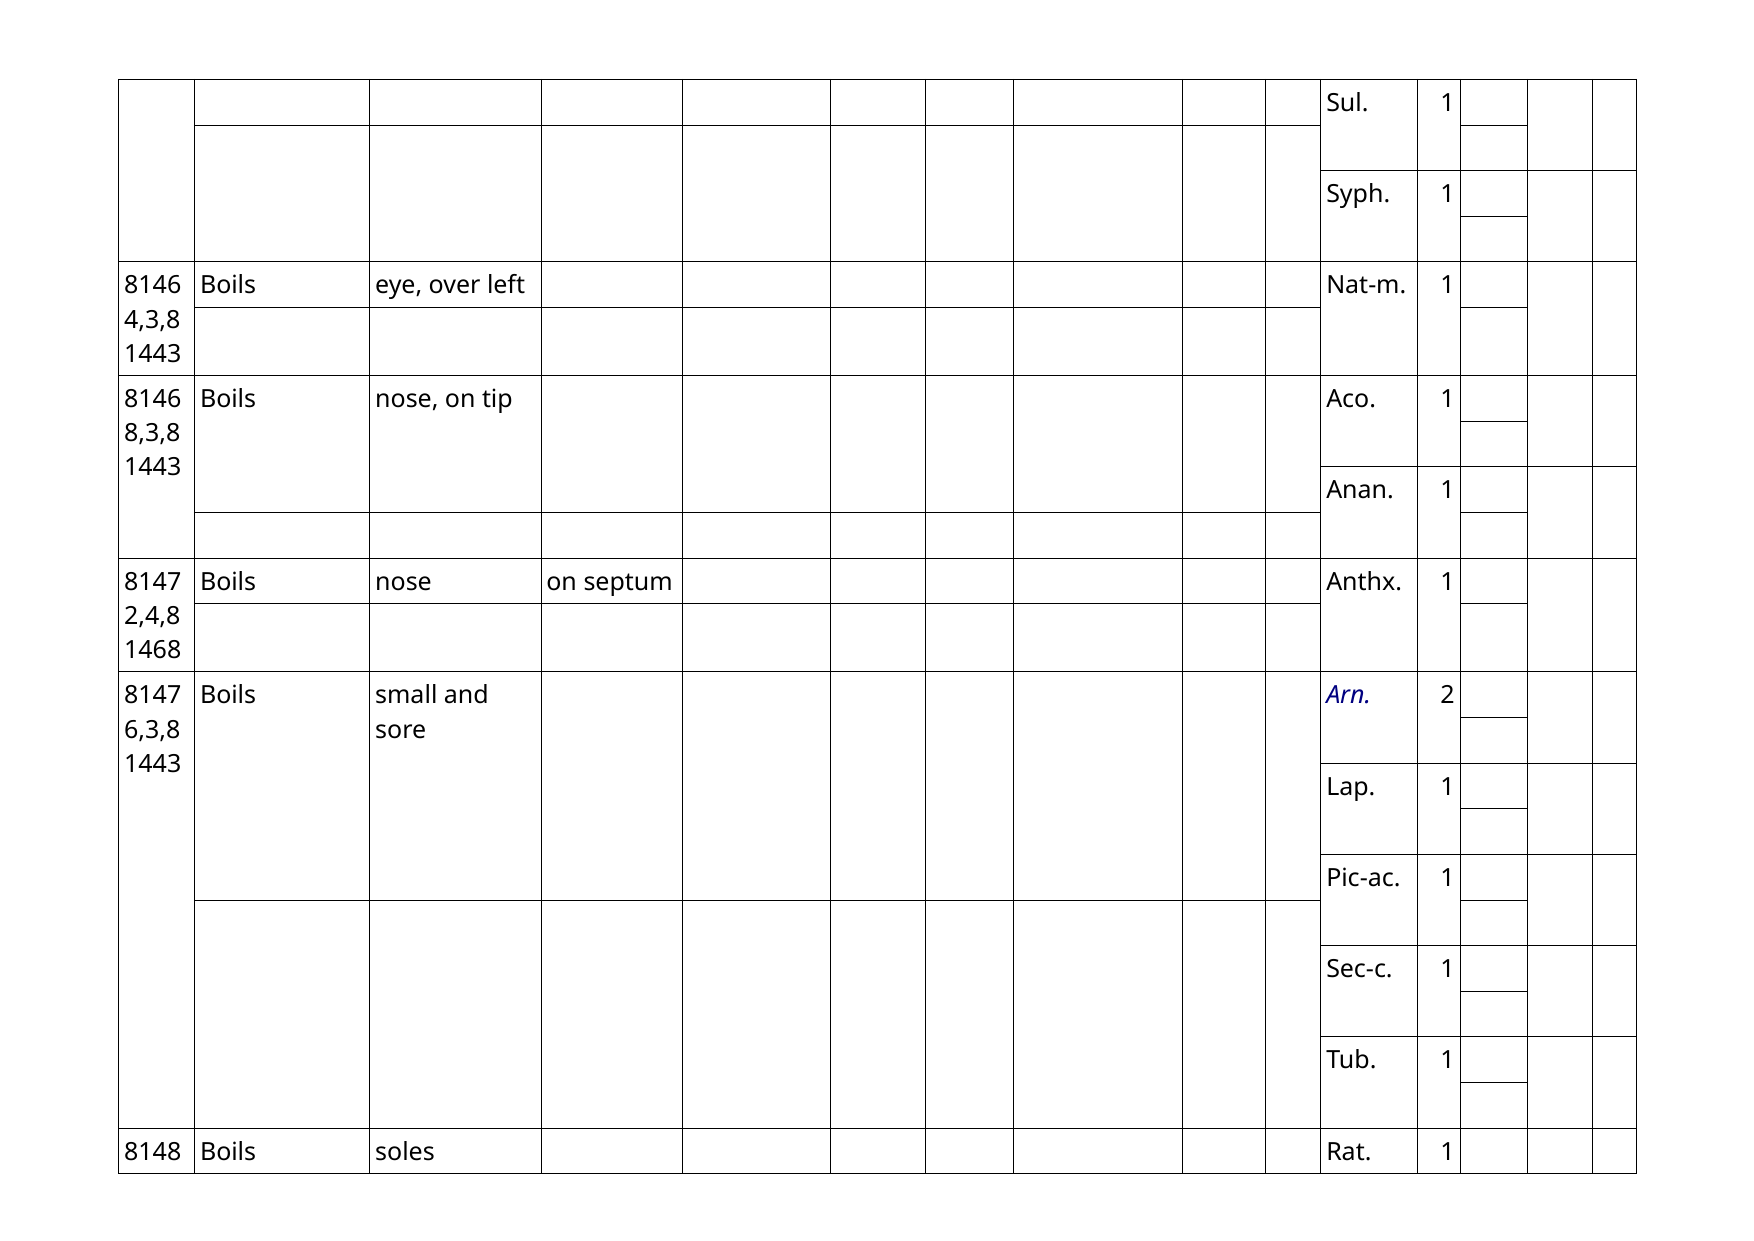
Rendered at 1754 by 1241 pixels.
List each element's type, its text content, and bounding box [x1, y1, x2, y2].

table_cell small and sore [370, 672, 541, 899]
table_cell [542, 308, 682, 375]
table_cell [1461, 217, 1527, 261]
table_cell [542, 80, 682, 124]
table_cell [926, 604, 1013, 671]
table_cell [831, 672, 925, 899]
table_cell [926, 1129, 1013, 1173]
table_cell [1528, 764, 1592, 854]
table_cell [1461, 1129, 1527, 1173]
table_cell 1 [1418, 559, 1460, 671]
table_cell [926, 376, 1013, 512]
table_cell [683, 604, 830, 671]
table_cell [1183, 559, 1265, 603]
table_cell soles [370, 1129, 541, 1173]
table_cell Pic-ac. [1321, 855, 1417, 945]
table_cell [1014, 672, 1182, 899]
table_cell Boils [195, 376, 369, 512]
table_cell [370, 513, 541, 558]
table_cell [1183, 672, 1265, 899]
table_cell [1266, 672, 1320, 899]
table_cell 1 [1418, 855, 1460, 945]
table_cell [1014, 513, 1182, 558]
table_cell [119, 80, 194, 261]
table_cell [1266, 513, 1320, 558]
table_cell [831, 262, 925, 307]
table_cell [1266, 80, 1320, 124]
table_cell [1528, 171, 1592, 261]
table_cell [542, 376, 682, 512]
table_cell Boils [195, 672, 369, 899]
table_cell [831, 80, 925, 124]
table_cell 8148 [119, 1129, 194, 1173]
table_cell [683, 513, 830, 558]
table_cell [1183, 80, 1265, 124]
table_cell [926, 80, 1013, 124]
table_cell [683, 80, 830, 124]
table_cell Anan. [1321, 467, 1417, 558]
table_cell [926, 308, 1013, 375]
table_cell [1593, 946, 1636, 1036]
table_cell [1266, 262, 1320, 307]
table_cell [1528, 1129, 1592, 1173]
table_cell [683, 559, 830, 603]
table_cell [1461, 946, 1527, 991]
table_cell Syph. [1321, 171, 1417, 261]
table_cell [1461, 513, 1527, 558]
table_cell [926, 262, 1013, 307]
table_cell [831, 604, 925, 671]
table_cell [370, 126, 541, 261]
table_cell 1 [1418, 946, 1460, 1036]
table_cell [683, 262, 830, 307]
table_cell Nat-m. [1321, 262, 1417, 375]
table_cell [1593, 80, 1636, 170]
table_cell [542, 901, 682, 1128]
table_cell [1461, 809, 1527, 854]
table_cell [1528, 467, 1592, 558]
table_cell [1014, 80, 1182, 124]
table_cell Anthx. [1321, 559, 1417, 671]
table_cell [370, 901, 541, 1128]
table_cell [683, 308, 830, 375]
table_cell [683, 376, 830, 512]
table_cell [195, 513, 369, 558]
table_cell [831, 376, 925, 512]
table_cell [1593, 1037, 1636, 1128]
table_cell [1461, 764, 1527, 808]
table_cell [831, 901, 925, 1128]
table_cell 1 [1418, 764, 1460, 854]
table_cell [1593, 1129, 1636, 1173]
table_cell [1183, 513, 1265, 558]
table_cell [195, 604, 369, 671]
table_cell Boils [195, 559, 369, 603]
table_cell [1593, 672, 1636, 763]
table_cell [1266, 1129, 1320, 1173]
table_cell Tub. [1321, 1037, 1417, 1128]
table_cell [1593, 764, 1636, 854]
table_cell 81468,3,81443 [119, 376, 194, 558]
table_cell 1 [1418, 262, 1460, 375]
table_cell [926, 126, 1013, 261]
table_cell [1528, 946, 1592, 1036]
table_cell [1014, 1129, 1182, 1173]
table_cell 1 [1418, 376, 1460, 466]
table_cell Sul. [1321, 80, 1417, 170]
table_cell [1461, 559, 1527, 603]
table_cell [1461, 126, 1527, 170]
table_cell [1183, 262, 1265, 307]
table_cell [1461, 604, 1527, 671]
table_cell [1014, 308, 1182, 375]
table_cell Sec-c. [1321, 946, 1417, 1036]
table_cell [683, 672, 830, 899]
table_cell [926, 901, 1013, 1128]
table_cell [1461, 672, 1527, 717]
table_cell [370, 80, 541, 124]
table_cell [1183, 126, 1265, 261]
table_cell [683, 901, 830, 1128]
table_cell [1461, 308, 1527, 375]
table_cell [1461, 467, 1527, 512]
table_cell [195, 901, 369, 1128]
table_cell [1266, 308, 1320, 375]
table_cell [542, 604, 682, 671]
table_cell [683, 1129, 830, 1173]
table_cell [1461, 171, 1527, 216]
table_cell [542, 126, 682, 261]
table_cell 81472,4,81468 [119, 559, 194, 671]
table_cell Rat. [1321, 1129, 1417, 1173]
table_cell [1461, 901, 1527, 945]
table_cell [1014, 604, 1182, 671]
table_cell [195, 308, 369, 375]
table_cell [1528, 1037, 1592, 1128]
table_cell [1461, 1083, 1527, 1128]
table_cell [1461, 1037, 1527, 1082]
table_cell [370, 308, 541, 375]
table_cell 1 [1418, 1129, 1460, 1173]
table_cell [831, 308, 925, 375]
table_cell [926, 672, 1013, 899]
table_cell Boils [195, 262, 369, 307]
table_cell [542, 513, 682, 558]
table_cell [1461, 262, 1527, 307]
table_cell 2 [1418, 672, 1460, 763]
table_cell [1014, 126, 1182, 261]
table_cell [1528, 262, 1592, 375]
table_cell [1593, 262, 1636, 375]
table_cell [542, 1129, 682, 1173]
table_cell 1 [1418, 80, 1460, 170]
table_cell [1014, 559, 1182, 603]
table_cell [370, 604, 541, 671]
table_cell [1593, 171, 1636, 261]
table_cell [1461, 376, 1527, 421]
table_cell 81464,3,81443 [119, 262, 194, 375]
table_cell [1183, 901, 1265, 1128]
table_cell [1014, 262, 1182, 307]
table_cell 81476,3,81443 [119, 672, 194, 1128]
table_cell [1461, 422, 1527, 466]
table_cell Arn. [1321, 672, 1417, 763]
table_cell [1266, 126, 1320, 261]
table_cell [1593, 559, 1636, 671]
table_cell [1461, 718, 1527, 763]
table_cell [1528, 672, 1592, 763]
table_cell [1183, 604, 1265, 671]
table_cell [542, 672, 682, 899]
table_cell [1461, 80, 1527, 124]
table_cell [1266, 604, 1320, 671]
table_cell [195, 80, 369, 124]
table_cell [1528, 376, 1592, 466]
table_cell [1528, 80, 1592, 170]
table_cell [1593, 376, 1636, 466]
table_cell [1266, 376, 1320, 512]
table_cell nose [370, 559, 541, 603]
table_cell [1266, 901, 1320, 1128]
table_cell [1593, 467, 1636, 558]
table_cell 1 [1418, 1037, 1460, 1128]
table_cell [926, 559, 1013, 603]
table_cell nose, on tip [370, 376, 541, 512]
table_cell [1183, 376, 1265, 512]
table_cell [1183, 1129, 1265, 1173]
table_cell 1 [1418, 467, 1460, 558]
table_cell [1014, 376, 1182, 512]
table_cell [831, 126, 925, 261]
table_cell [1266, 559, 1320, 603]
table_cell [831, 513, 925, 558]
table_cell eye, over left [370, 262, 541, 307]
table_cell [831, 559, 925, 603]
table_cell [1528, 559, 1592, 671]
table_cell [1528, 855, 1592, 945]
table_cell [195, 126, 369, 261]
table_cell [1593, 855, 1636, 945]
table_cell [1461, 992, 1527, 1036]
table_cell [683, 126, 830, 261]
table_cell [926, 513, 1013, 558]
table_cell [831, 1129, 925, 1173]
table_cell [1183, 308, 1265, 375]
table_cell 1 [1418, 171, 1460, 261]
table_cell Aco. [1321, 376, 1417, 466]
table_cell [1461, 855, 1527, 899]
table_cell on septum [542, 559, 682, 603]
table_cell [542, 262, 682, 307]
table_cell Lap. [1321, 764, 1417, 854]
table_cell [1014, 901, 1182, 1128]
table_cell Boils [195, 1129, 369, 1173]
